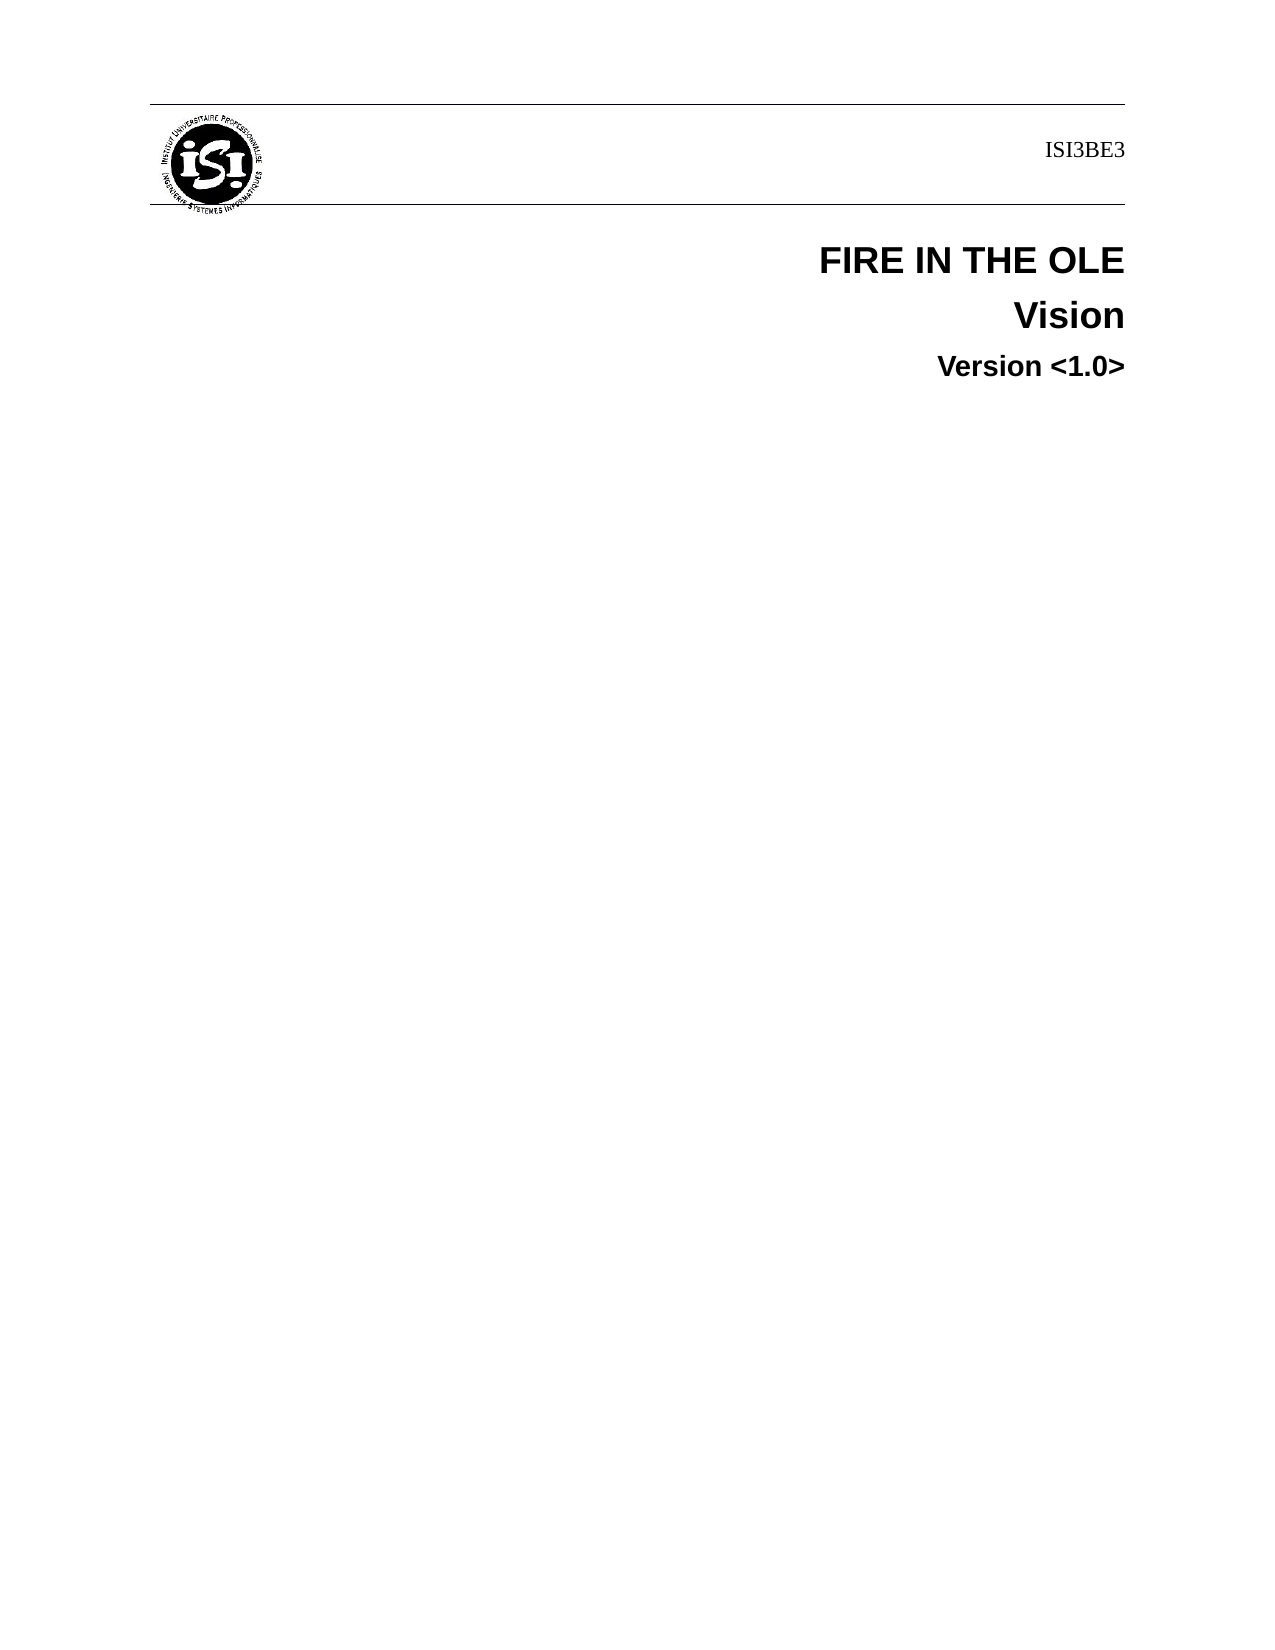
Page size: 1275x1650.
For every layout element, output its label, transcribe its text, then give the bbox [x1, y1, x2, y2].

picture [158, 112, 264, 204]
text FIRE IN THE OLE [150, 238, 1125, 281]
text Vision [150, 293, 1125, 337]
text Version <1.0> [150, 349, 1125, 383]
picture [158, 205, 264, 216]
